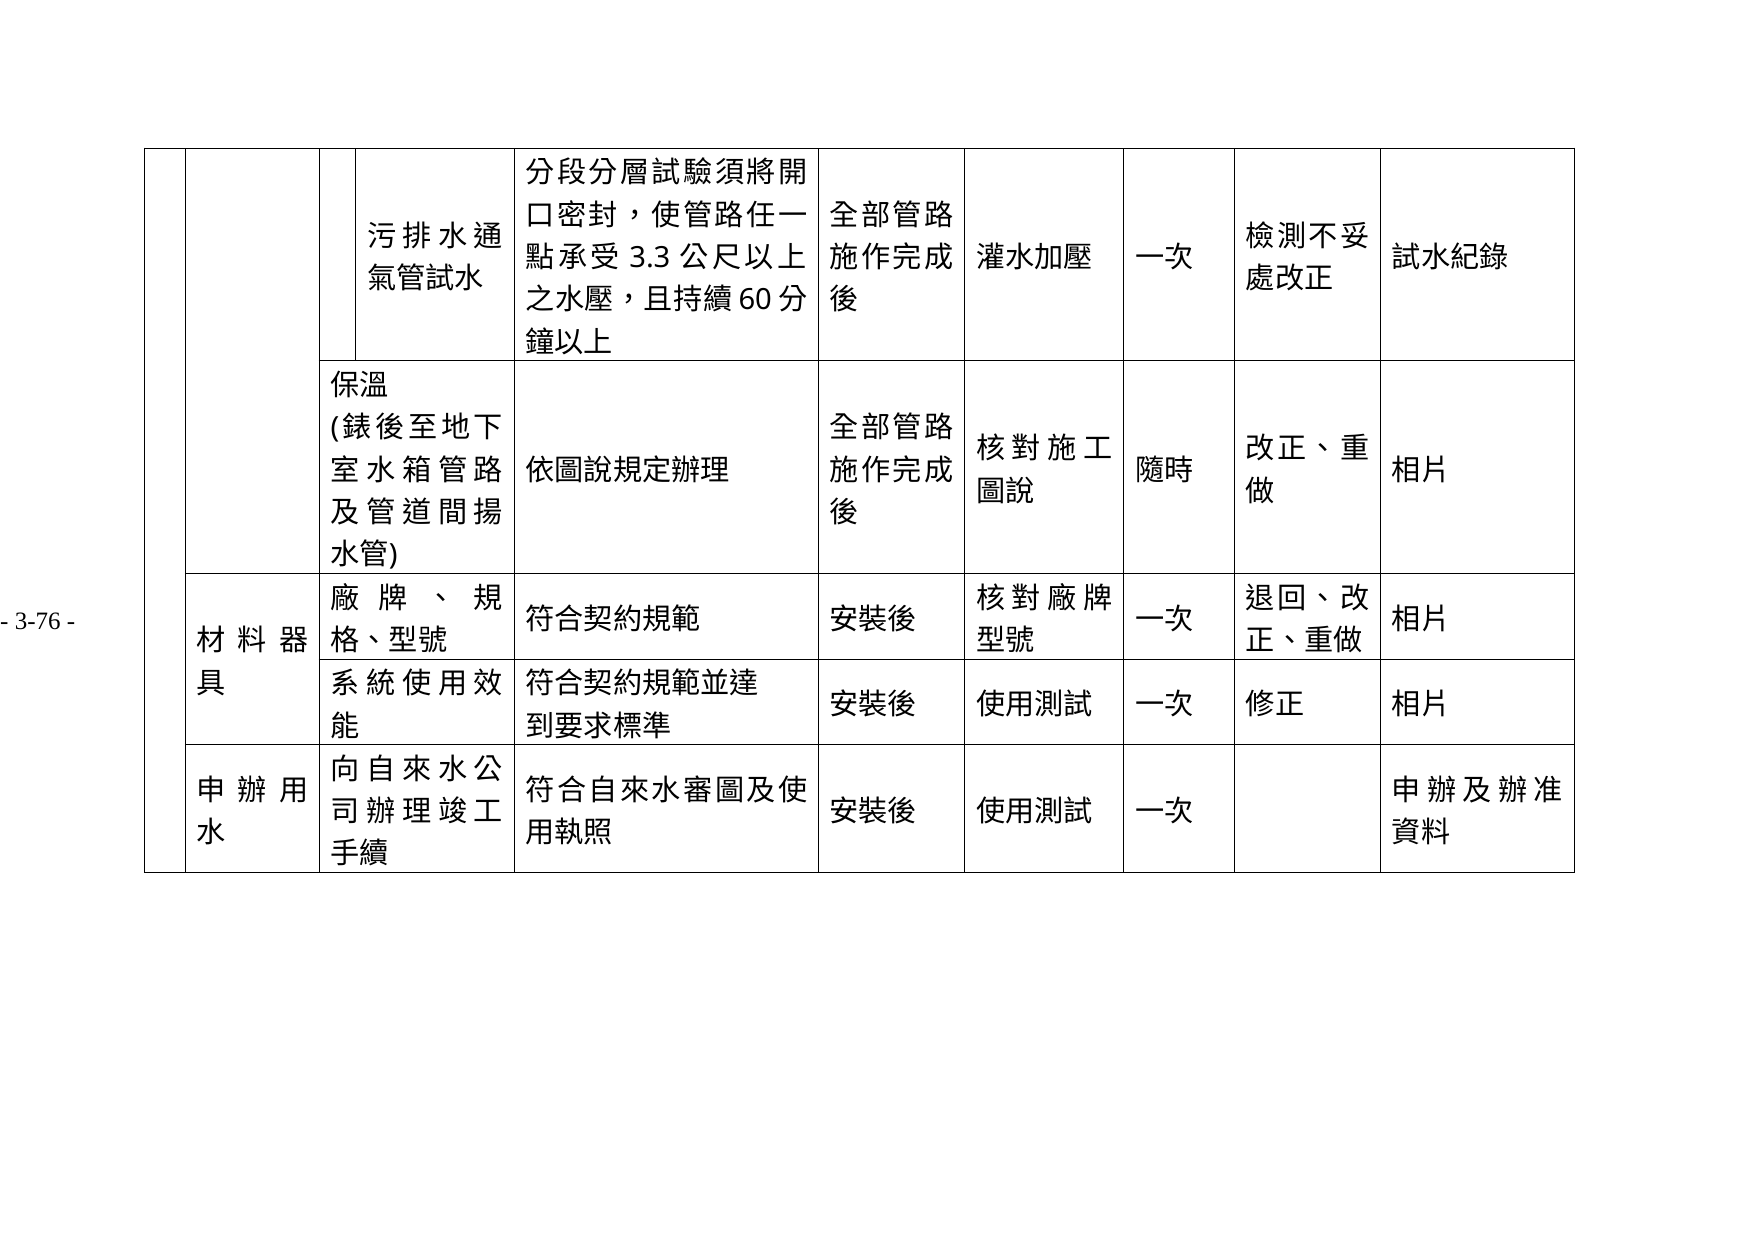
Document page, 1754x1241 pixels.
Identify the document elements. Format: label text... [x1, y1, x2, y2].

table_cell 檢測不妥處改正 [1235, 149, 1380, 360]
table_cell 相片 [1381, 574, 1574, 659]
table_cell 改正、重做 [1235, 361, 1380, 573]
table_cell 申辦用水 [186, 745, 319, 872]
table_cell [1235, 745, 1380, 872]
table_cell 灌水加壓 [965, 149, 1123, 360]
table_cell 相片 [1381, 361, 1574, 573]
table_cell 安裝後 [819, 574, 964, 659]
table_cell 全部管路施作完成後 [819, 361, 964, 573]
table_cell 一次 [1124, 660, 1234, 744]
table_cell 使用測試 [965, 745, 1123, 872]
table_cell 系統使用效能 [320, 660, 514, 744]
table_cell 材料器具 [186, 574, 319, 744]
table_cell [145, 149, 185, 872]
table_cell 安裝後 [819, 660, 964, 744]
table_cell [186, 149, 319, 573]
table_cell 一次 [1124, 574, 1234, 659]
table_cell 分段分層試驗須將開口密封，使管路任一點承受3.3公尺以上之水壓，且持續60分鐘以上 [515, 149, 818, 360]
table_cell 核對廠牌型號 [965, 574, 1123, 659]
table_cell 相片 [1381, 660, 1574, 744]
table_cell 污排水通氣管試水 [356, 149, 514, 360]
table_cell 試水紀錄 [1381, 149, 1574, 360]
table_cell 使用測試 [965, 660, 1123, 744]
table_cell 符合契約規範並達 到要求標準 [515, 660, 818, 744]
table_cell 依圖說規定辦理 [515, 361, 818, 573]
table_cell 廠牌、規格、型號 [320, 574, 514, 659]
table_cell 一次 [1124, 745, 1234, 872]
table_cell 試水壓 [320, 149, 355, 360]
table_cell 退回、改正、重做 [1235, 574, 1380, 659]
table_cell 保溫 (錶後至地下室水箱管路及管道間揚水管) [320, 361, 514, 573]
table_cell 向自來水公司辦理竣工手續 [320, 745, 514, 872]
table_cell 隨時 [1124, 361, 1234, 573]
table_cell 修正 [1235, 660, 1380, 744]
table_cell 安裝後 [819, 745, 964, 872]
table_cell 全部管路施作完成後 [819, 149, 964, 360]
table_cell 核對施工圖說 [965, 361, 1123, 573]
table_cell 符合契約規範 [515, 574, 818, 659]
table_cell 一次 [1124, 149, 1234, 360]
table_cell 符合自來水審圖及使用執照 [515, 745, 818, 872]
table_cell 申辦及辦准資料 [1381, 745, 1574, 872]
